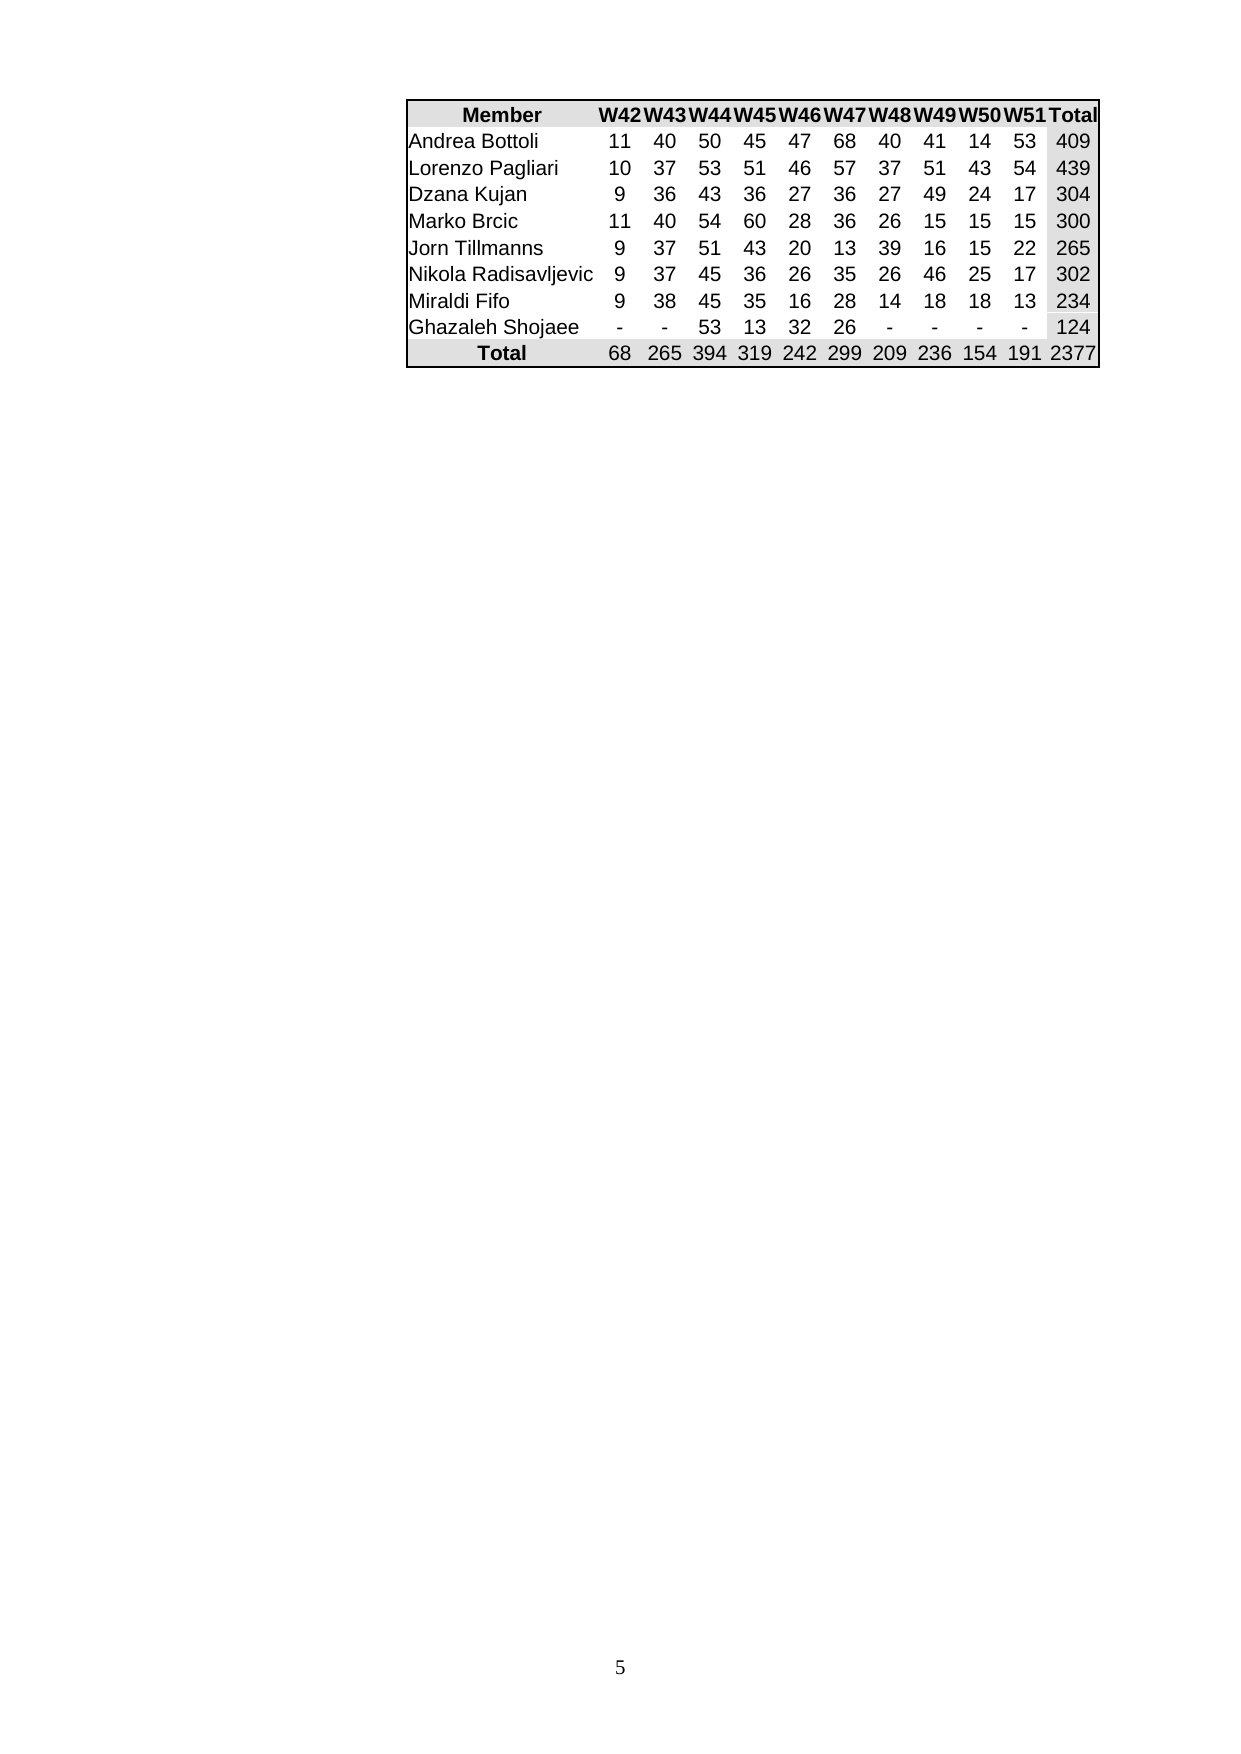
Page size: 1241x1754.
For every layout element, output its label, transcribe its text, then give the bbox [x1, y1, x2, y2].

table_cell 51 [687, 233, 732, 259]
table_cell 25 [957, 259, 1002, 286]
table_cell 47 [777, 127, 822, 153]
table_cell 45 [687, 286, 732, 312]
table_header W49 [912, 101, 957, 127]
table_cell 265 [642, 339, 687, 366]
table_cell 53 [1002, 127, 1047, 153]
table_cell 54 [687, 206, 732, 233]
table_cell 265 [1047, 233, 1098, 259]
table_cell - [957, 313, 1002, 339]
table_cell 17 [1002, 259, 1047, 286]
table_cell 2377 [1047, 339, 1098, 366]
table_cell 16 [777, 286, 822, 312]
table_cell Andrea Bottoli [408, 127, 597, 153]
table_cell 13 [732, 313, 777, 339]
table_cell - [642, 313, 687, 339]
table_cell 37 [642, 233, 687, 259]
table_cell 17 [1002, 180, 1047, 206]
table_cell 319 [732, 339, 777, 366]
table_cell 15 [912, 206, 957, 233]
table_cell 13 [822, 233, 867, 259]
table_cell 9 [597, 259, 642, 286]
table_header W51 [1002, 101, 1047, 127]
table_cell - [597, 313, 642, 339]
table_cell 46 [777, 153, 822, 180]
table_cell 36 [642, 180, 687, 206]
table_cell 302 [1047, 259, 1098, 286]
table_header W42 [597, 101, 642, 127]
table_header Total [1047, 101, 1098, 127]
table_cell 15 [957, 206, 1002, 233]
table_cell 26 [867, 259, 912, 286]
table_cell 36 [822, 206, 867, 233]
table_cell 14 [957, 127, 1002, 153]
table_cell 36 [822, 180, 867, 206]
table_cell 9 [597, 286, 642, 312]
table_cell 57 [822, 153, 867, 180]
table_cell 46 [912, 259, 957, 286]
table_cell 43 [957, 153, 1002, 180]
table_cell 191 [1002, 339, 1047, 366]
table_cell 27 [867, 180, 912, 206]
table_cell 124 [1047, 313, 1098, 339]
table_cell 9 [597, 180, 642, 206]
table_cell 154 [957, 339, 1002, 366]
table_cell 68 [597, 339, 642, 366]
table_cell 22 [1002, 233, 1047, 259]
table_cell 35 [822, 259, 867, 286]
table_cell 35 [732, 286, 777, 312]
table_cell 300 [1047, 206, 1098, 233]
table_cell Miraldi Fifo [408, 286, 597, 312]
table_cell 10 [597, 153, 642, 180]
table_cell 27 [777, 180, 822, 206]
table_header Member [408, 101, 597, 127]
table_cell 36 [732, 259, 777, 286]
table_cell 45 [732, 127, 777, 153]
table_cell 242 [777, 339, 822, 366]
table_cell 26 [867, 206, 912, 233]
table_cell 54 [1002, 153, 1047, 180]
table_cell 40 [642, 127, 687, 153]
table_cell Jorn Tillmanns [408, 233, 597, 259]
table_cell 40 [867, 127, 912, 153]
table_cell Total [408, 339, 597, 366]
table_cell 299 [822, 339, 867, 366]
table_cell 26 [822, 313, 867, 339]
table_cell Marko Brcic [408, 206, 597, 233]
table_cell 40 [642, 206, 687, 233]
table_cell 11 [597, 206, 642, 233]
table_cell 394 [687, 339, 732, 366]
table_cell 9 [597, 233, 642, 259]
table_header W50 [957, 101, 1002, 127]
table_cell 28 [777, 206, 822, 233]
table_cell 236 [912, 339, 957, 366]
table_cell 13 [1002, 286, 1047, 312]
table_cell 20 [777, 233, 822, 259]
table_cell 28 [822, 286, 867, 312]
table_header W46 [777, 101, 822, 127]
table_cell 11 [597, 127, 642, 153]
table_header W44 [687, 101, 732, 127]
table_cell 53 [687, 313, 732, 339]
table_header W45 [732, 101, 777, 127]
table_cell 53 [687, 153, 732, 180]
table_cell Lorenzo Pagliari [408, 153, 597, 180]
table_header W47 [822, 101, 867, 127]
table_cell 51 [912, 153, 957, 180]
table_cell 14 [867, 286, 912, 312]
table_cell 32 [777, 313, 822, 339]
table_cell 36 [732, 180, 777, 206]
table_cell 50 [687, 127, 732, 153]
table_cell 24 [957, 180, 1002, 206]
table_cell - [1002, 313, 1047, 339]
table_cell 234 [1047, 286, 1098, 312]
table_cell 49 [912, 180, 957, 206]
table_cell 15 [1002, 206, 1047, 233]
table_cell 38 [642, 286, 687, 312]
table_cell Nikola Radisavljevic [408, 259, 597, 286]
table_cell 51 [732, 153, 777, 180]
table_cell 439 [1047, 153, 1098, 180]
table_cell Ghazaleh Shojaee [408, 313, 597, 339]
table_cell Dzana Kujan [408, 180, 597, 206]
table_cell 41 [912, 127, 957, 153]
table_cell 68 [822, 127, 867, 153]
table_header W48 [867, 101, 912, 127]
table_cell - [867, 313, 912, 339]
table_cell 37 [642, 153, 687, 180]
table_cell 18 [957, 286, 1002, 312]
table_cell 43 [732, 233, 777, 259]
table_cell 18 [912, 286, 957, 312]
table_header W43 [642, 101, 687, 127]
table_cell 409 [1047, 127, 1098, 153]
table_cell 16 [912, 233, 957, 259]
table_cell 37 [867, 153, 912, 180]
table_cell - [912, 313, 957, 339]
table_cell 43 [687, 180, 732, 206]
table_cell 26 [777, 259, 822, 286]
table_cell 304 [1047, 180, 1098, 206]
table_cell 37 [642, 259, 687, 286]
table_cell 15 [957, 233, 1002, 259]
table_cell 45 [687, 259, 732, 286]
table_cell 60 [732, 206, 777, 233]
table_cell 209 [867, 339, 912, 366]
table_cell 39 [867, 233, 912, 259]
